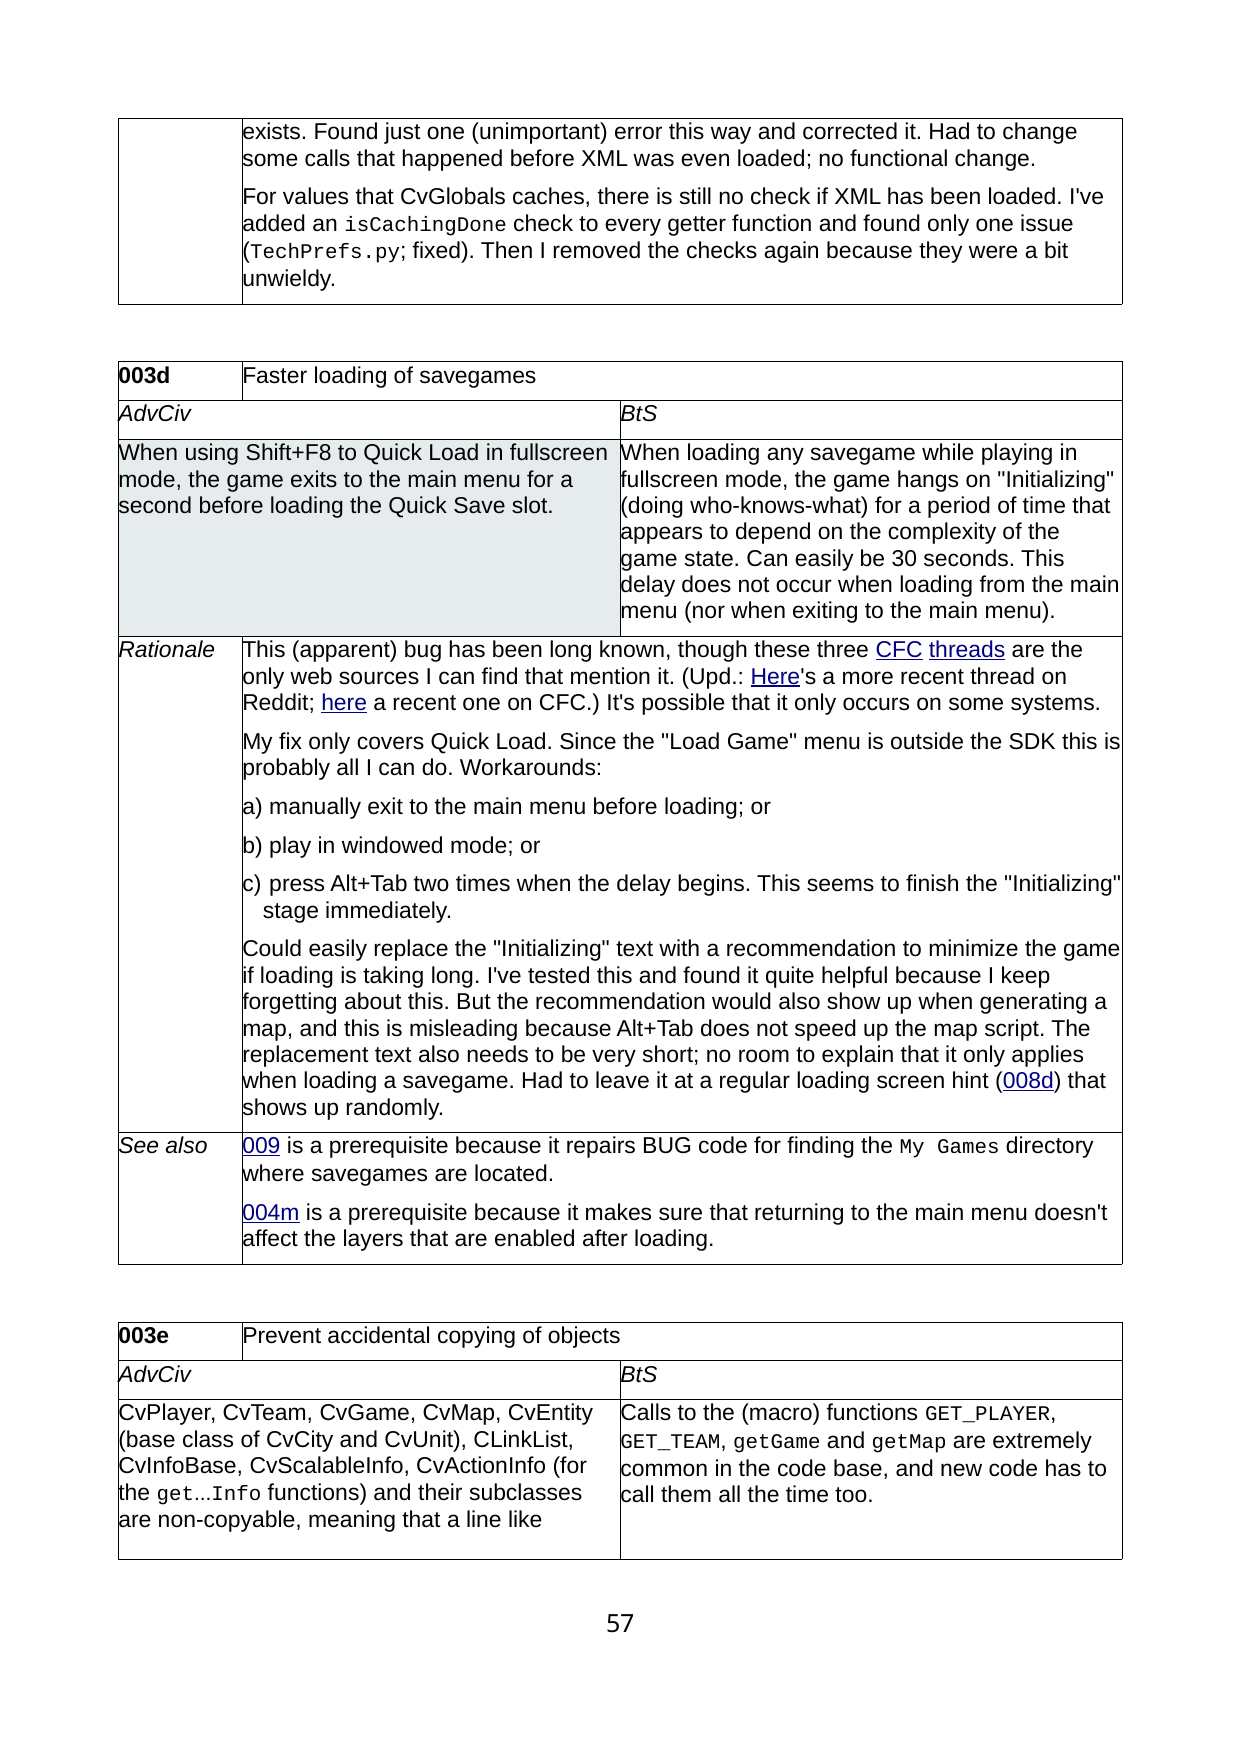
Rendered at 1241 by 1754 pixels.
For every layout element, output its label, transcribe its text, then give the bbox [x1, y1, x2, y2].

table_cell When using Shift+F8 to Quick Load in fullscreen mode, the game exits to the main menu for a second before loading the Quick Save slot. [119, 440, 620, 636]
table_header Prevent accidental copying of objects [243, 1323, 1122, 1360]
table_header exists. Found just one (unimportant) error this way and corrected it. Had to change some calls that happened before XML was even loaded; no functional change. For values that CvGlobals caches, there is still no check if XML has been loaded. I've added an isCachingDone check to every getter function and found only one issue (TechPrefs.py; fixed). Then I removed the checks again because they were a bit unwieldy. [243, 119, 1122, 304]
table_cell Calls to the (macro) functions GET_PLAYER, GET_TEAM, getGame and getMap are extremely common in the code base, and new code has to call them all the time too. [621, 1400, 1122, 1559]
table_cell BtS [621, 401, 1122, 439]
table_cell AdvCiv [119, 1361, 620, 1399]
table_cell AdvCiv [119, 401, 620, 439]
table_header Faster loading of savegames [243, 362, 1122, 400]
table_header 003d [119, 362, 242, 400]
table_cell CvPlayer, CvTeam, CvGame, CvMap, CvEntity (base class of CvCity and CvUnit), CLinkList, CvInfoBase, CvScalableInfo, CvActionInfo (for the get...Info functions) and their subclasses are non-copyable, meaning that a line like [119, 1400, 620, 1559]
table_cell See also [119, 1133, 242, 1264]
table_header [119, 119, 242, 304]
table_cell 009 is a prerequisite because it repairs BUG code for finding the My Games directory where savegames are located. 004m is a prerequisite because it makes sure that returning to the main menu doesn't affect the layers that are enabled after loading. [243, 1133, 1122, 1264]
table_cell When loading any savegame while playing in fullscreen mode, the game hangs on "Initializing" (doing who-knows-what) for a period of time that appears to depend on the complexity of the game state. Can easily be 30 seconds. This delay does not occur when loading from the main menu (nor when exiting to the main menu). [621, 440, 1122, 636]
table_cell Rationale [119, 637, 242, 1132]
table_header 003e [119, 1323, 242, 1360]
table_cell BtS [621, 1361, 1122, 1399]
table_cell This (apparent) bug has been long known, though these three CFC threads are the only web sources I can find that mention it. (Upd.: Here's a more recent thread on Reddit; here a recent one on CFC.) It's possible that it only occurs on some systems. My fix only covers Quick Load. Since the "Load Game" menu is outside the SDK this is probably all I can do. Workarounds: manually exit to the main menu before loading; or play in windowed mode; or press Alt+Tab two times when the delay begins. This seems to finish the "Initializing" stage immediately. Could easily replace the "Initializing" text with a recommendation to minimize the game if loading is taking long. I've tested this and found it quite helpful because I keep forgetting about this. But the recommendation would also show up when generating a map, and this is misleading because Alt+Tab does not speed up the map script. The replacement text also needs to be very short; no room to explain that it only applies when loading a savegame. Had to leave it at a regular loading screen hint (008d) that shows up randomly. [243, 637, 1122, 1132]
